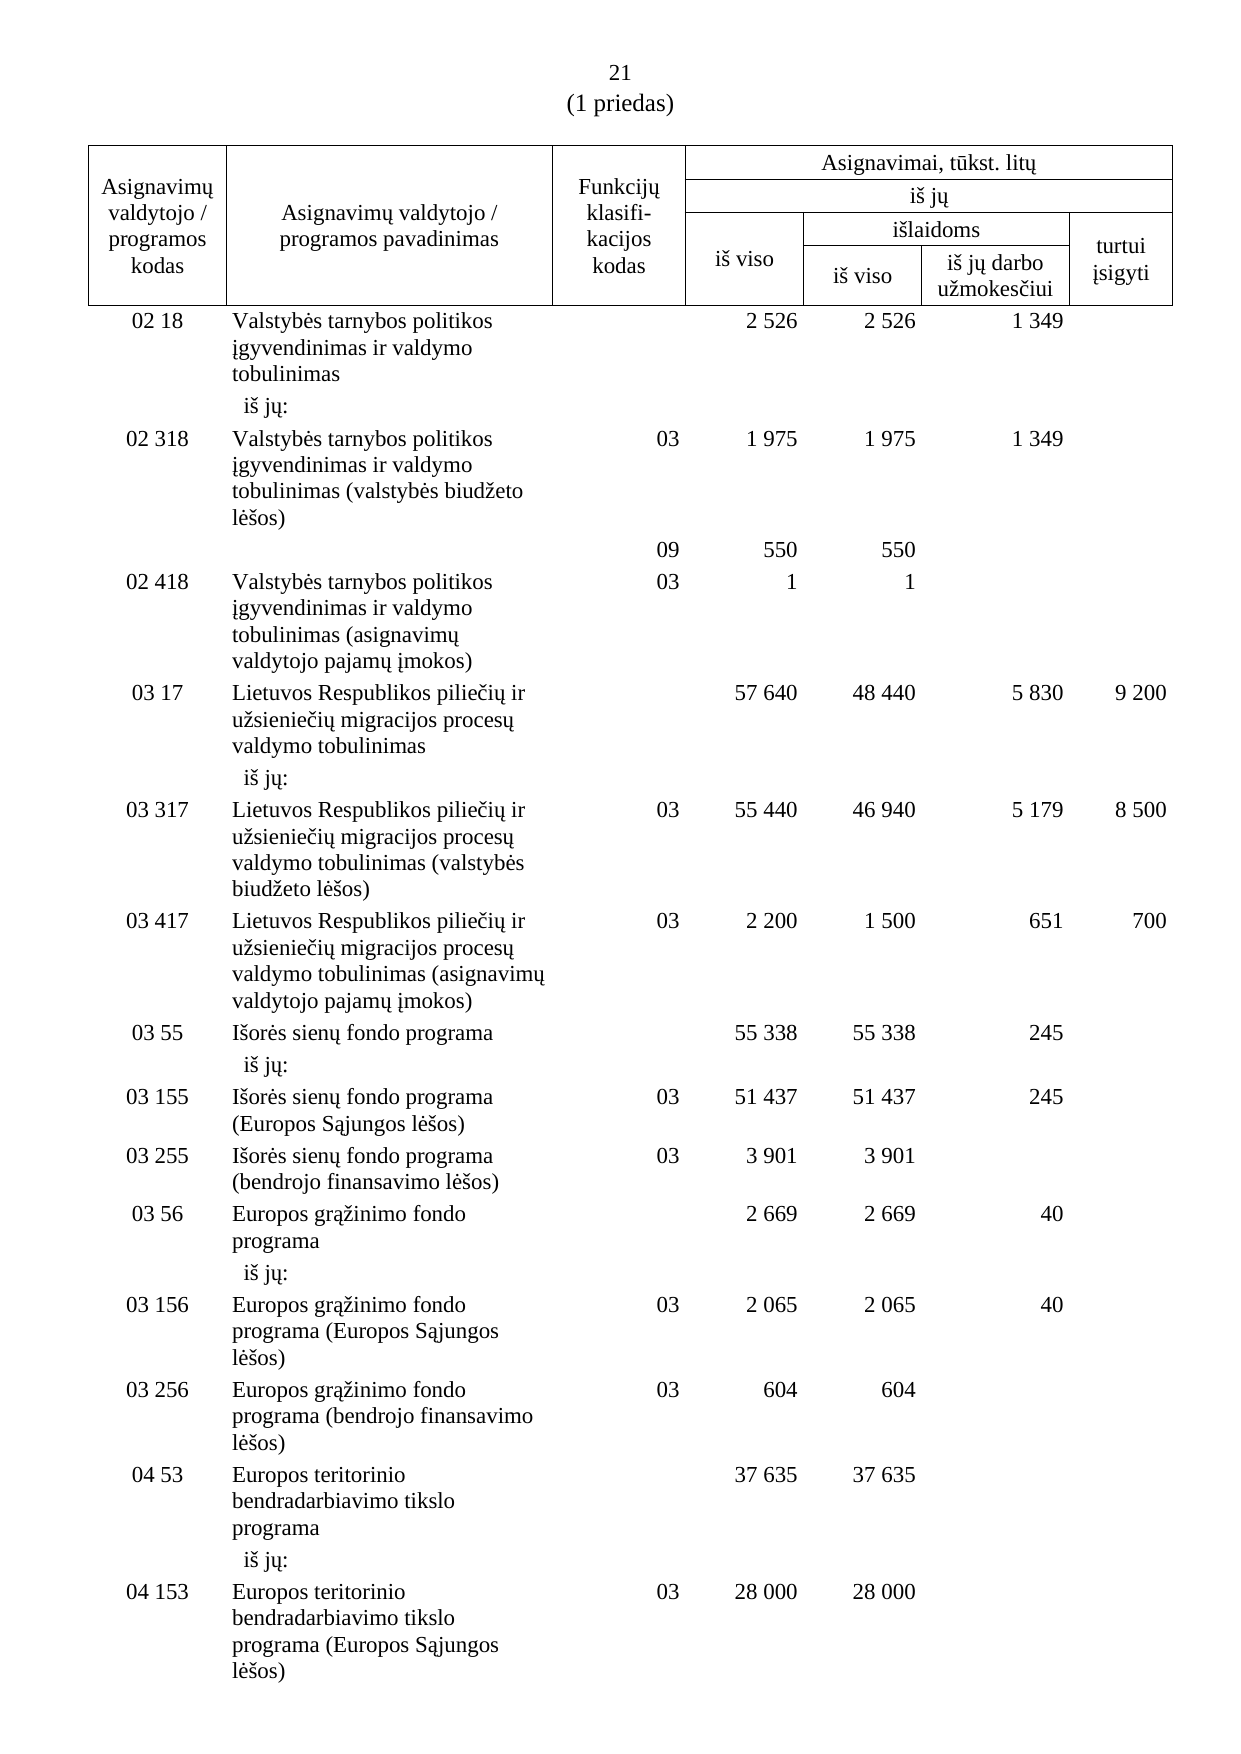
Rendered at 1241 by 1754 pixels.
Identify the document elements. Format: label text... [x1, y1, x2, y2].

table_cell [1069, 1048, 1172, 1080]
table_cell 04 53 [89, 1458, 226, 1543]
table_cell iš jų: [226, 761, 552, 793]
table_header Asignavimai, tūkst. litų [686, 146, 1172, 178]
table_cell 37 635 [685, 1458, 803, 1543]
table_cell [89, 1048, 226, 1080]
table_cell 03 155 [89, 1080, 226, 1139]
table_cell Europos teritorinio bendradarbiavimo tikslo programa (Europos Sąjungos lėšos) [226, 1575, 552, 1686]
table_cell 2 200 [685, 905, 803, 1016]
table_cell [1069, 1288, 1172, 1373]
table_cell 46 940 [803, 794, 921, 905]
table_cell [1069, 1458, 1172, 1543]
table_cell 03 [553, 1373, 685, 1458]
table_cell 604 [803, 1373, 921, 1458]
table_cell [89, 533, 226, 565]
table_cell [803, 1256, 921, 1288]
table_cell 03 56 [89, 1198, 226, 1256]
table_cell 03 [553, 1288, 685, 1373]
table_cell 3 901 [685, 1139, 803, 1197]
table_cell [553, 306, 685, 389]
table_cell iš jų: [226, 1256, 552, 1288]
table_cell 245 [921, 1016, 1069, 1048]
table_cell [553, 1458, 685, 1543]
table_cell 03 55 [89, 1016, 226, 1048]
table_cell 55 440 [685, 794, 803, 905]
table_cell 02 318 [89, 422, 226, 533]
table_cell iš jų: [226, 390, 552, 422]
table_cell 1 349 [921, 306, 1069, 389]
table_cell 2 526 [803, 306, 921, 389]
table_cell išlaidoms [804, 213, 1069, 245]
table_cell [89, 390, 226, 422]
table_cell [1069, 565, 1172, 676]
table_cell Išorės sienų fondo programa (bendrojo finansavimo lėšos) [226, 1139, 552, 1197]
table_cell 1 500 [803, 905, 921, 1016]
table_cell 37 635 [803, 1458, 921, 1543]
table_cell 03 [553, 565, 685, 676]
table_cell Išorės sienų fondo programa [226, 1016, 552, 1048]
table_cell [921, 390, 1069, 422]
table_cell [803, 390, 921, 422]
table_cell iš jų: [226, 1543, 552, 1575]
table_cell Europos grąžinimo fondo programa (Europos Sąjungos lėšos) [226, 1288, 552, 1373]
table_cell Lietuvos Respublikos piliečių ir užsieniečių migracijos procesų valdymo tobulinimas (asignavimų valdytojo pajamų įmokos) [226, 905, 552, 1016]
table_cell [1069, 1198, 1172, 1256]
table_cell [1069, 1256, 1172, 1288]
table_cell 03 [553, 1139, 685, 1197]
table_cell [685, 1543, 803, 1575]
table_cell 2 065 [685, 1288, 803, 1373]
table_cell 03 256 [89, 1373, 226, 1458]
table_cell Valstybės tarnybos politikos įgyvendinimas ir valdymo tobulinimas (valstybės biudžeto lėšos) [226, 422, 552, 533]
table_cell 5 179 [921, 794, 1069, 905]
table_cell turtui įsigyti [1070, 213, 1172, 304]
table_cell [553, 1198, 685, 1256]
table_cell [921, 1048, 1069, 1080]
table_cell [921, 1543, 1069, 1575]
table_cell [1069, 422, 1172, 533]
table_cell 245 [921, 1080, 1069, 1139]
table_cell [1069, 306, 1172, 389]
table_cell [921, 533, 1069, 565]
table_cell [921, 565, 1069, 676]
table_cell [921, 1256, 1069, 1288]
table_cell 02 18 [89, 306, 226, 389]
table_cell [803, 1543, 921, 1575]
table_cell [1069, 1016, 1172, 1048]
table_cell [1069, 1575, 1172, 1686]
table_cell 03 [553, 422, 685, 533]
table_cell 02 418 [89, 565, 226, 676]
table_cell 2 669 [685, 1198, 803, 1256]
table_cell [553, 1016, 685, 1048]
table_cell [553, 761, 685, 793]
table_cell [1069, 1080, 1172, 1139]
table_cell 550 [803, 533, 921, 565]
table_cell [685, 390, 803, 422]
table_cell 1 [803, 565, 921, 676]
table_cell [685, 761, 803, 793]
table_cell 03 [553, 794, 685, 905]
table_cell Išorės sienų fondo programa (Europos Sąjungos lėšos) [226, 1080, 552, 1139]
table_cell 48 440 [803, 676, 921, 761]
table_cell 03 [553, 1080, 685, 1139]
table_cell Valstybės tarnybos politikos įgyvendinimas ir valdymo tobulinimas [226, 306, 552, 389]
table_cell 03 255 [89, 1139, 226, 1197]
table_cell [553, 390, 685, 422]
table_cell 2 669 [803, 1198, 921, 1256]
table_cell Valstybės tarnybos politikos įgyvendinimas ir valdymo tobulinimas (asignavimų valdytojo pajamų įmokos) [226, 565, 552, 676]
table_cell [89, 1256, 226, 1288]
table_cell 55 338 [803, 1016, 921, 1048]
table_cell Lietuvos Respublikos piliečių ir užsieniečių migracijos procesų valdymo tobulinimas [226, 676, 552, 761]
table_cell [553, 1048, 685, 1080]
table_cell [1069, 533, 1172, 565]
table_cell Europos teritorinio bendradarbiavimo tikslo programa [226, 1458, 552, 1543]
table_cell 09 [553, 533, 685, 565]
table_cell [553, 676, 685, 761]
table_cell 03 317 [89, 794, 226, 905]
table_cell Europos grąžinimo fondo programa [226, 1198, 552, 1256]
table_cell 1 975 [685, 422, 803, 533]
table_cell [921, 1373, 1069, 1458]
table_cell iš viso [804, 246, 921, 304]
table_cell [803, 1048, 921, 1080]
table_cell [921, 1575, 1069, 1686]
table_cell 03 [553, 1575, 685, 1686]
table_cell [1069, 1139, 1172, 1197]
table_cell 1 [685, 565, 803, 676]
table_cell 03 417 [89, 905, 226, 1016]
table_cell [89, 1543, 226, 1575]
table_cell Lietuvos Respublikos piliečių ir užsieniečių migracijos procesų valdymo tobulinimas (valstybės biudžeto lėšos) [226, 794, 552, 905]
table_cell [921, 1458, 1069, 1543]
table_cell [553, 1543, 685, 1575]
table_cell [1069, 761, 1172, 793]
table_cell 55 338 [685, 1016, 803, 1048]
table_cell 550 [685, 533, 803, 565]
table_cell [1069, 390, 1172, 422]
table_cell iš viso [686, 213, 803, 304]
table_header Asignavimų valdytojo / programos pavadinimas [227, 146, 552, 304]
table_cell [89, 761, 226, 793]
table_cell 8 500 [1069, 794, 1172, 905]
table_cell iš jų [686, 180, 1172, 212]
table_cell [553, 1256, 685, 1288]
table_cell 5 830 [921, 676, 1069, 761]
table_cell 03 156 [89, 1288, 226, 1373]
table_cell 03 17 [89, 676, 226, 761]
table_cell [803, 761, 921, 793]
table_cell Europos grąžinimo fondo programa (bendrojo finansavimo lėšos) [226, 1373, 552, 1458]
table_cell iš jų darbo užmokesčiui [922, 246, 1069, 304]
table_cell 51 437 [685, 1080, 803, 1139]
table_cell 1 349 [921, 422, 1069, 533]
table_cell 03 [553, 905, 685, 1016]
table_cell 2 065 [803, 1288, 921, 1373]
table_cell [1069, 1373, 1172, 1458]
table_cell 651 [921, 905, 1069, 1016]
table_cell 3 901 [803, 1139, 921, 1197]
table_cell 700 [1069, 905, 1172, 1016]
table_cell [226, 533, 552, 565]
table_cell [921, 1139, 1069, 1197]
table_cell 1 975 [803, 422, 921, 533]
table_cell [685, 1048, 803, 1080]
table_cell 40 [921, 1198, 1069, 1256]
table_cell 04 153 [89, 1575, 226, 1686]
table_cell iš jų: [226, 1048, 552, 1080]
table_cell 2 526 [685, 306, 803, 389]
table_header Funkcijų klasifi- kacijos kodas [553, 146, 685, 304]
table_cell 28 000 [803, 1575, 921, 1686]
table_header Asignavimų valdytojo / programos kodas [89, 146, 226, 304]
table_cell 28 000 [685, 1575, 803, 1686]
table_cell [921, 761, 1069, 793]
table_cell [685, 1256, 803, 1288]
table_cell 9 200 [1069, 676, 1172, 761]
table_cell 57 640 [685, 676, 803, 761]
table_cell 51 437 [803, 1080, 921, 1139]
table_cell [1069, 1543, 1172, 1575]
table_cell 604 [685, 1373, 803, 1458]
table_cell 40 [921, 1288, 1069, 1373]
